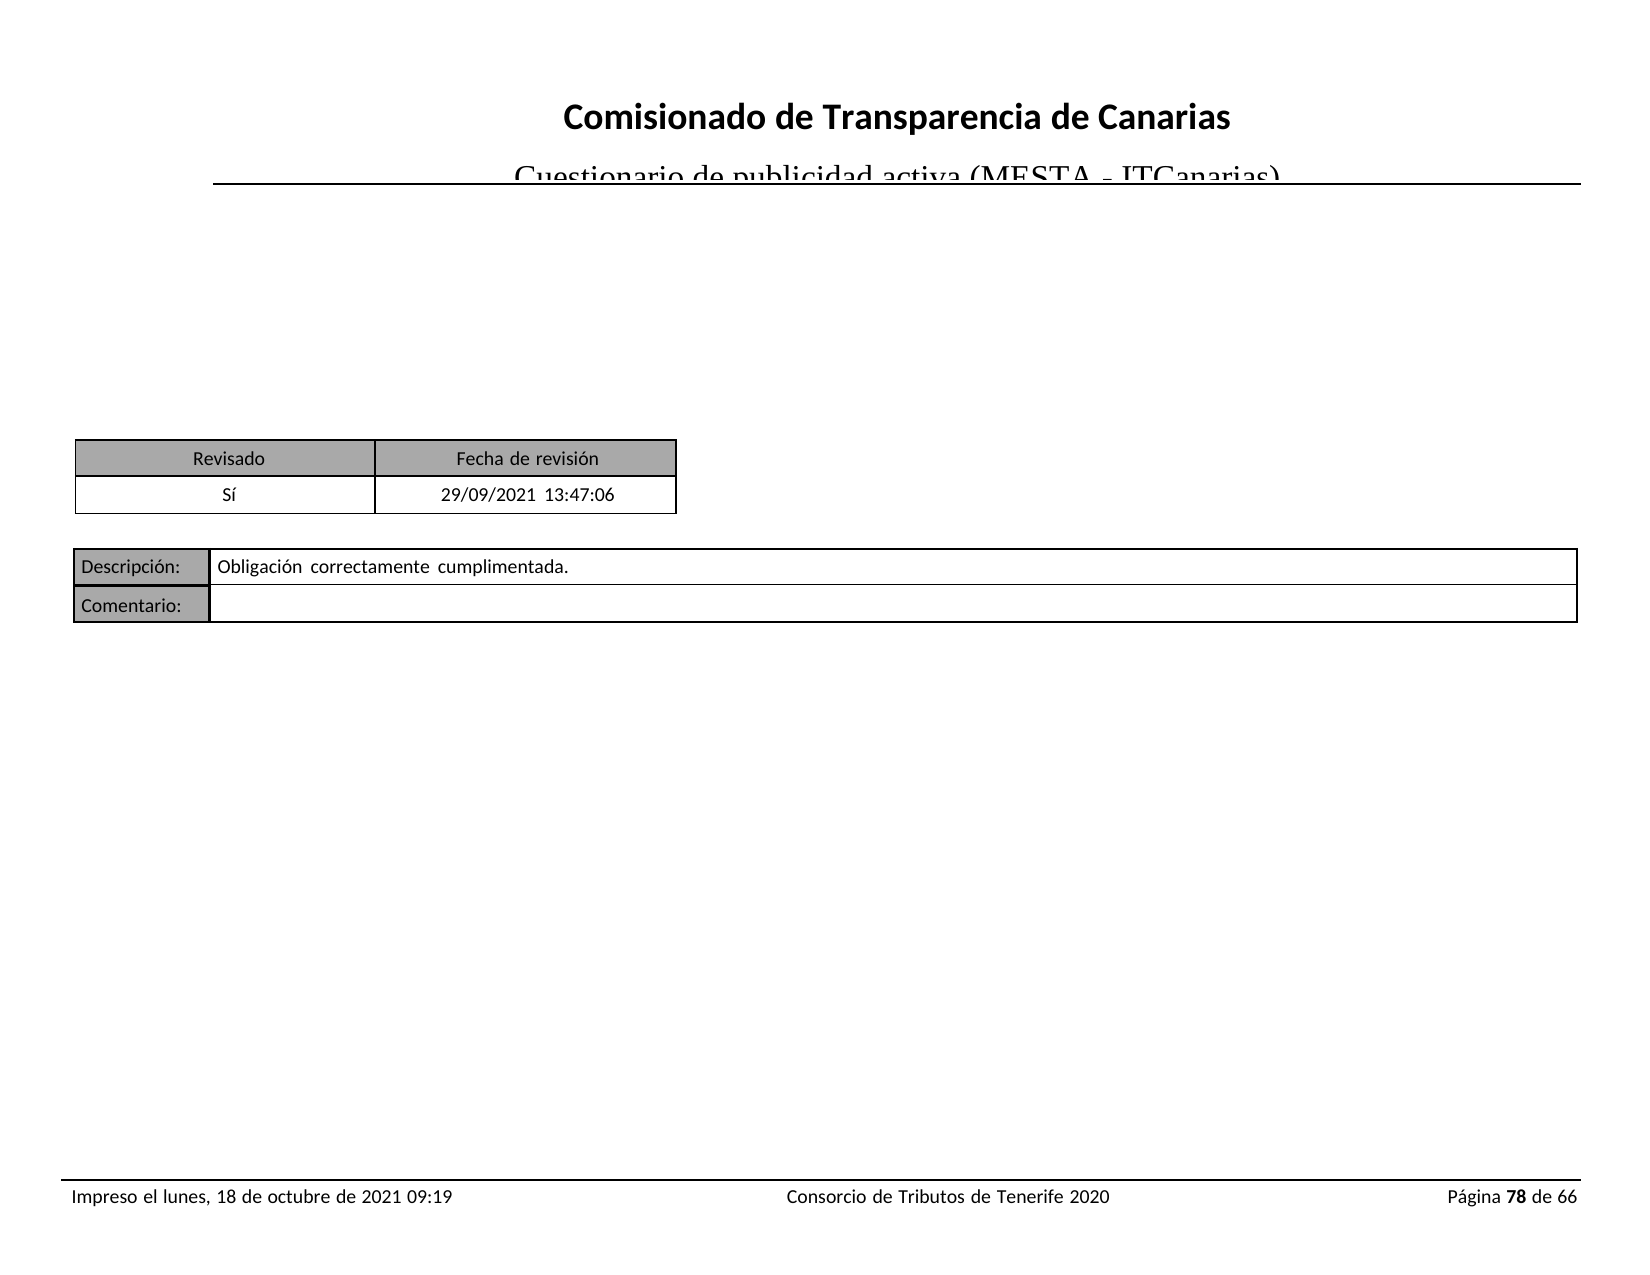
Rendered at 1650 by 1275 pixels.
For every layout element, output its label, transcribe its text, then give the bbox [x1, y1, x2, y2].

table_header Fecha de revisión [376, 441, 675, 475]
table_cell 29/09/2021 13:47:06 [376, 477, 675, 513]
table_header Obligación correctamente cumplimentada. [211, 550, 1576, 584]
table_cell [211, 585, 1576, 621]
table_header Revisado [76, 441, 374, 475]
table_cell Sí [76, 477, 374, 513]
table_header Descripción: [75, 550, 208, 584]
table_cell Comentario: [75, 587, 208, 621]
